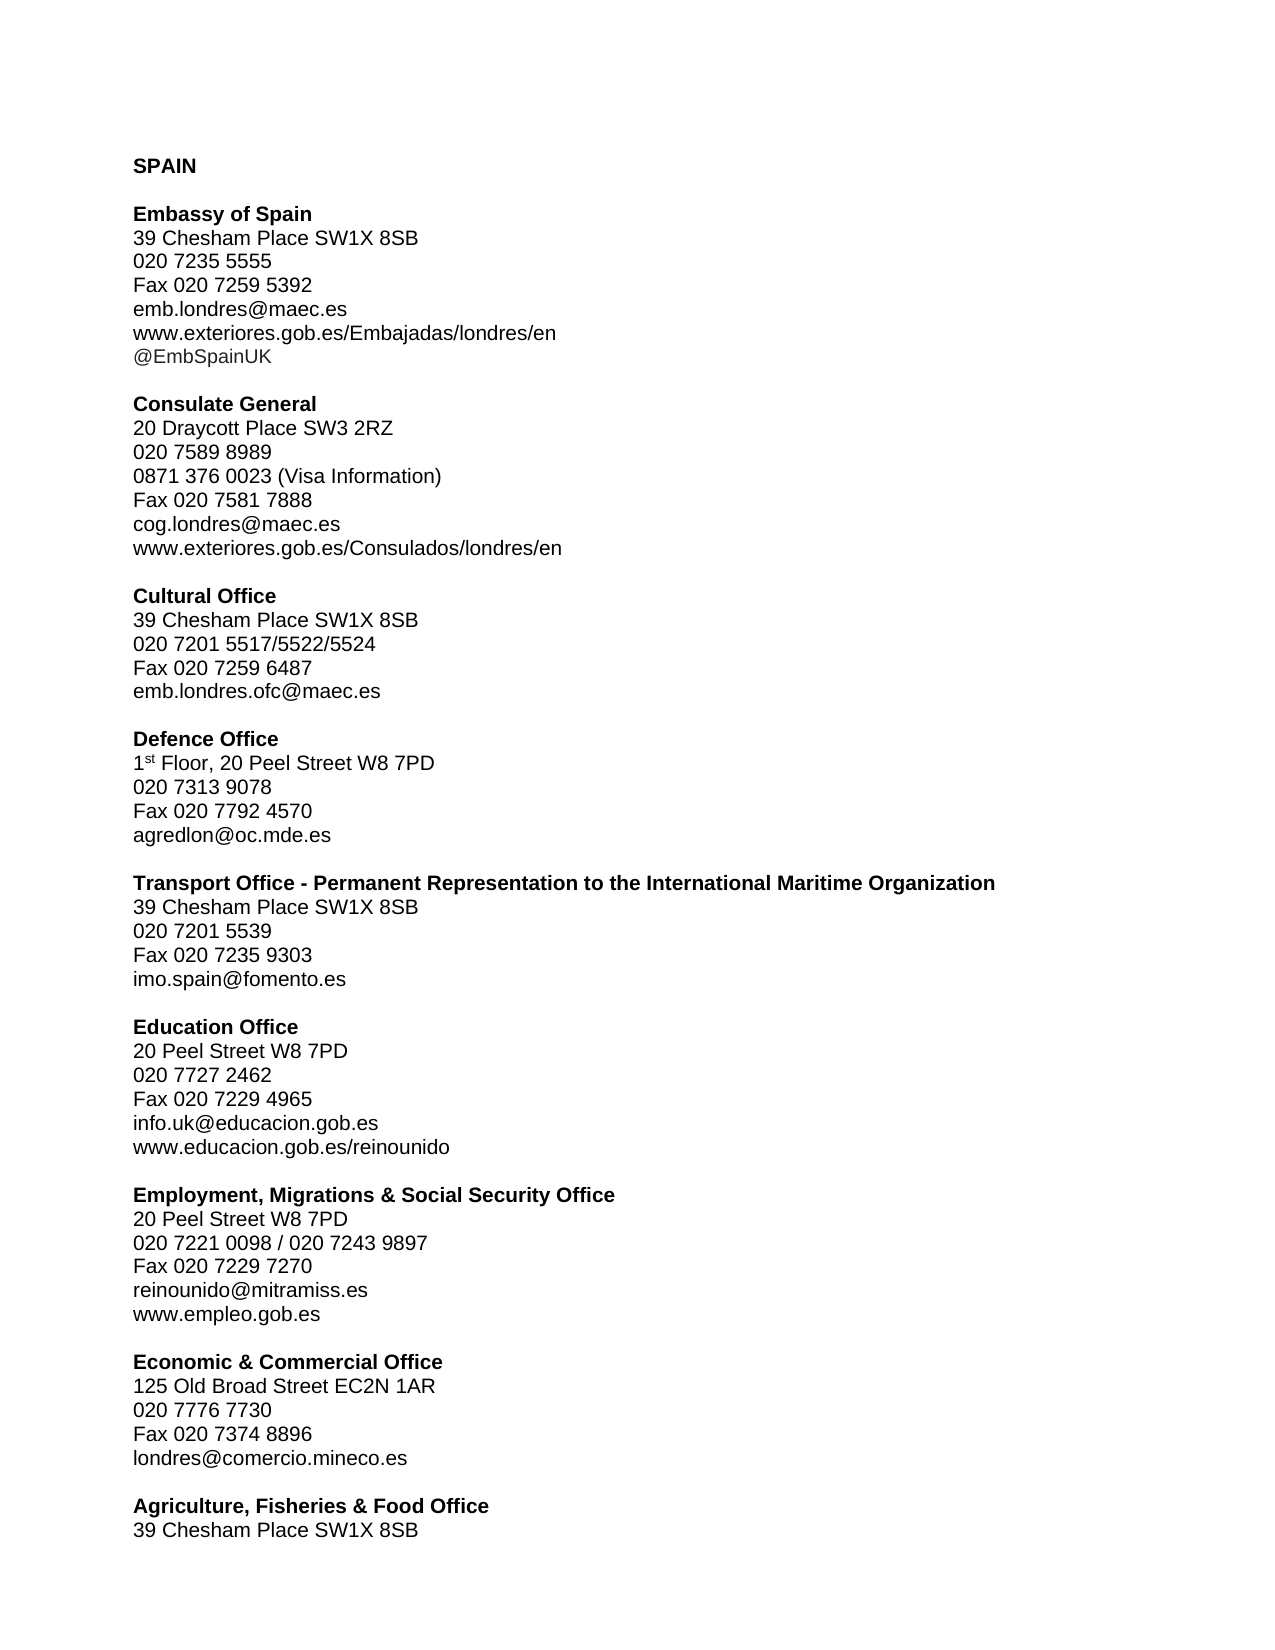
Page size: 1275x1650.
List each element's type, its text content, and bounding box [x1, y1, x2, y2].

text londres@comercio.mineco.es [133, 1446, 1181, 1470]
text 020 7776 7730 [133, 1398, 1181, 1422]
text 020 7727 2462 [133, 1063, 1181, 1087]
text Fax 020 7374 8896 [133, 1422, 1181, 1446]
text 39 Chesham Place SW1X 8SB [133, 1518, 1181, 1542]
text www.educacion.gob.es/reinounido [133, 1134, 1181, 1158]
text reinounido@mitramiss.es [133, 1278, 1181, 1302]
text Fax 020 7259 6487 [133, 655, 1181, 679]
text Fax 020 7259 5392 [133, 273, 1181, 297]
text emb.londres@maec.es [133, 297, 1181, 321]
text 125 Old Broad Street EC2N 1AR [133, 1374, 1181, 1398]
text Fax 020 7581 7888 [133, 488, 1181, 512]
text 39 Chesham Place SW1X 8SB [133, 895, 1181, 919]
text Economic & Commercial Office [133, 1350, 1181, 1374]
text www.exteriores.gob.es/Consulados/londres/en [133, 536, 1181, 559]
text Consulate General [133, 392, 1181, 416]
text 20 Peel Street W8 7PD [133, 1206, 1181, 1230]
text 20 Draycott Place SW3 2RZ [133, 416, 1181, 440]
text Transport Office - Permanent Representation to the International Maritime Organization [133, 871, 1181, 895]
text info.uk@educacion.gob.es [133, 1111, 1181, 1134]
text emb.londres.ofc@maec.es [133, 679, 1181, 703]
text 1st Floor, 20 Peel Street W8 7PD [133, 751, 1181, 775]
text 020 7201 5517/5522/5524 [133, 631, 1181, 655]
text 020 7589 8989 [133, 440, 1181, 464]
text Cultural Office [133, 583, 1181, 607]
text Fax 020 7792 4570 [133, 799, 1181, 823]
text 0871 376 0023 (Visa Information) [133, 464, 1181, 488]
text 020 7221 0098 / 020 7243 9897 [133, 1230, 1181, 1254]
text 39 Chesham Place SW1X 8SB [133, 225, 1181, 249]
text Employment, Migrations & Social Security Office [133, 1182, 1181, 1206]
text Fax 020 7229 4965 [133, 1087, 1181, 1111]
text www.empleo.gob.es [133, 1302, 1181, 1326]
text Embassy of Spain [133, 201, 1181, 225]
text Defence Office [133, 727, 1181, 751]
text Fax 020 7235 9303 [133, 943, 1181, 967]
text imo.spain@fomento.es [133, 967, 1181, 991]
text 020 7235 5555 [133, 249, 1181, 273]
text Education Office [133, 1015, 1181, 1039]
text @EmbSpainUK [133, 345, 1181, 368]
text cog.londres@maec.es [133, 512, 1181, 536]
text 020 7313 9078 [133, 775, 1181, 799]
text 20 Peel Street W8 7PD [133, 1039, 1181, 1063]
text 020 7201 5539 [133, 919, 1181, 943]
text Agriculture, Fisheries & Food Office [133, 1494, 1181, 1518]
text Fax 020 7229 7270 [133, 1254, 1181, 1278]
text 39 Chesham Place SW1X 8SB [133, 607, 1181, 631]
text SPAIN [133, 153, 1181, 177]
text www.exteriores.gob.es/Embajadas/londres/en [133, 321, 1181, 345]
text agredlon@oc.mde.es [133, 823, 1181, 847]
